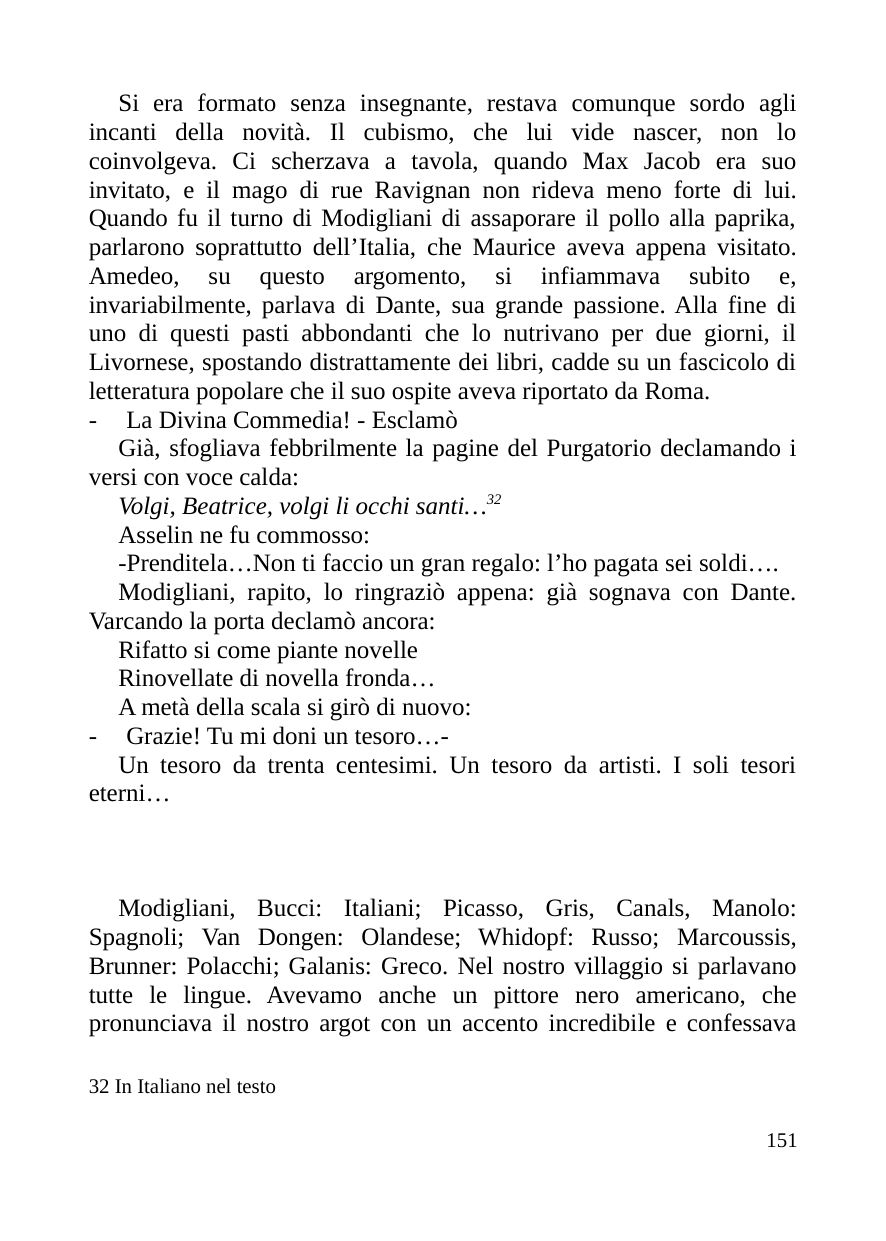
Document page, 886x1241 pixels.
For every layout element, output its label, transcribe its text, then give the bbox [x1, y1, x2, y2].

text Modigliani, rapito, lo ringraziò appena: già sognava con Dante. Varcando la porta declamò ancora: [88, 577, 797, 635]
text Già, sfogliava febbrilmente la pagine del Purgatorio declamando i versi con voce calda: [88, 433, 797, 491]
text -Prenditela…Non ti faccio un gran regalo: l’ho pagata sei soldi…. [88, 548, 797, 577]
text In Italiano nel testo [88, 1074, 797, 1098]
text Asselin ne fu commosso: [88, 520, 797, 548]
text Un tesoro da trenta centesimi. Un tesoro da artisti. I soli tesori eterni… [88, 750, 797, 807]
list La Divina Commedia! - Esclamò [88, 405, 797, 433]
text Modigliani, Bucci: Italiani; Picasso, Gris, Canals, Manolo: Spagnoli; Van Dongen: Olandese; Whidopf: Russo; Marcoussis, Brunner: Polacchi; Galanis: Greco. Nel nostro villaggio si parlavano tutte le lingue. Avevamo anche un pittore nero americano, che pronunciava il nostro argot con un accento incredibile e confessava [88, 893, 797, 1037]
text Rinovellate di novella fronda… [88, 663, 797, 692]
text Si era formato senza insegnante, restava comunque sordo agli incanti della novità. Il cubismo, che lui vide nascer, non lo coinvolgeva. Ci scherzava a tavola, quando Max Jacob era suo invitato, e il mago di rue Ravignan non rideva meno forte di lui. Quando fu il turno di Modigliani di assaporare il pollo alla paprika, parlarono soprattutto dell’Italia, che Maurice aveva appena visitato. Amedeo, su questo argomento, si infiammava subito e, invariabilmente, parlava di Dante, sua grande passione. Alla fine di uno di questi pasti abbondanti che lo nutrivano per due giorni, il Livornese, spostando distrattamente dei libri, cadde su un fascicolo di letteratura popolare che il suo ospite aveva riportato da Roma. [88, 88, 797, 405]
list Grazie! Tu mi doni un tesoro…- [88, 721, 797, 750]
text Rifatto si come piante novelle [88, 635, 797, 663]
text Volgi, Beatrice, volgi li occhi santi… [88, 491, 797, 520]
text A metà della scala si girò di nuovo: [88, 692, 797, 721]
